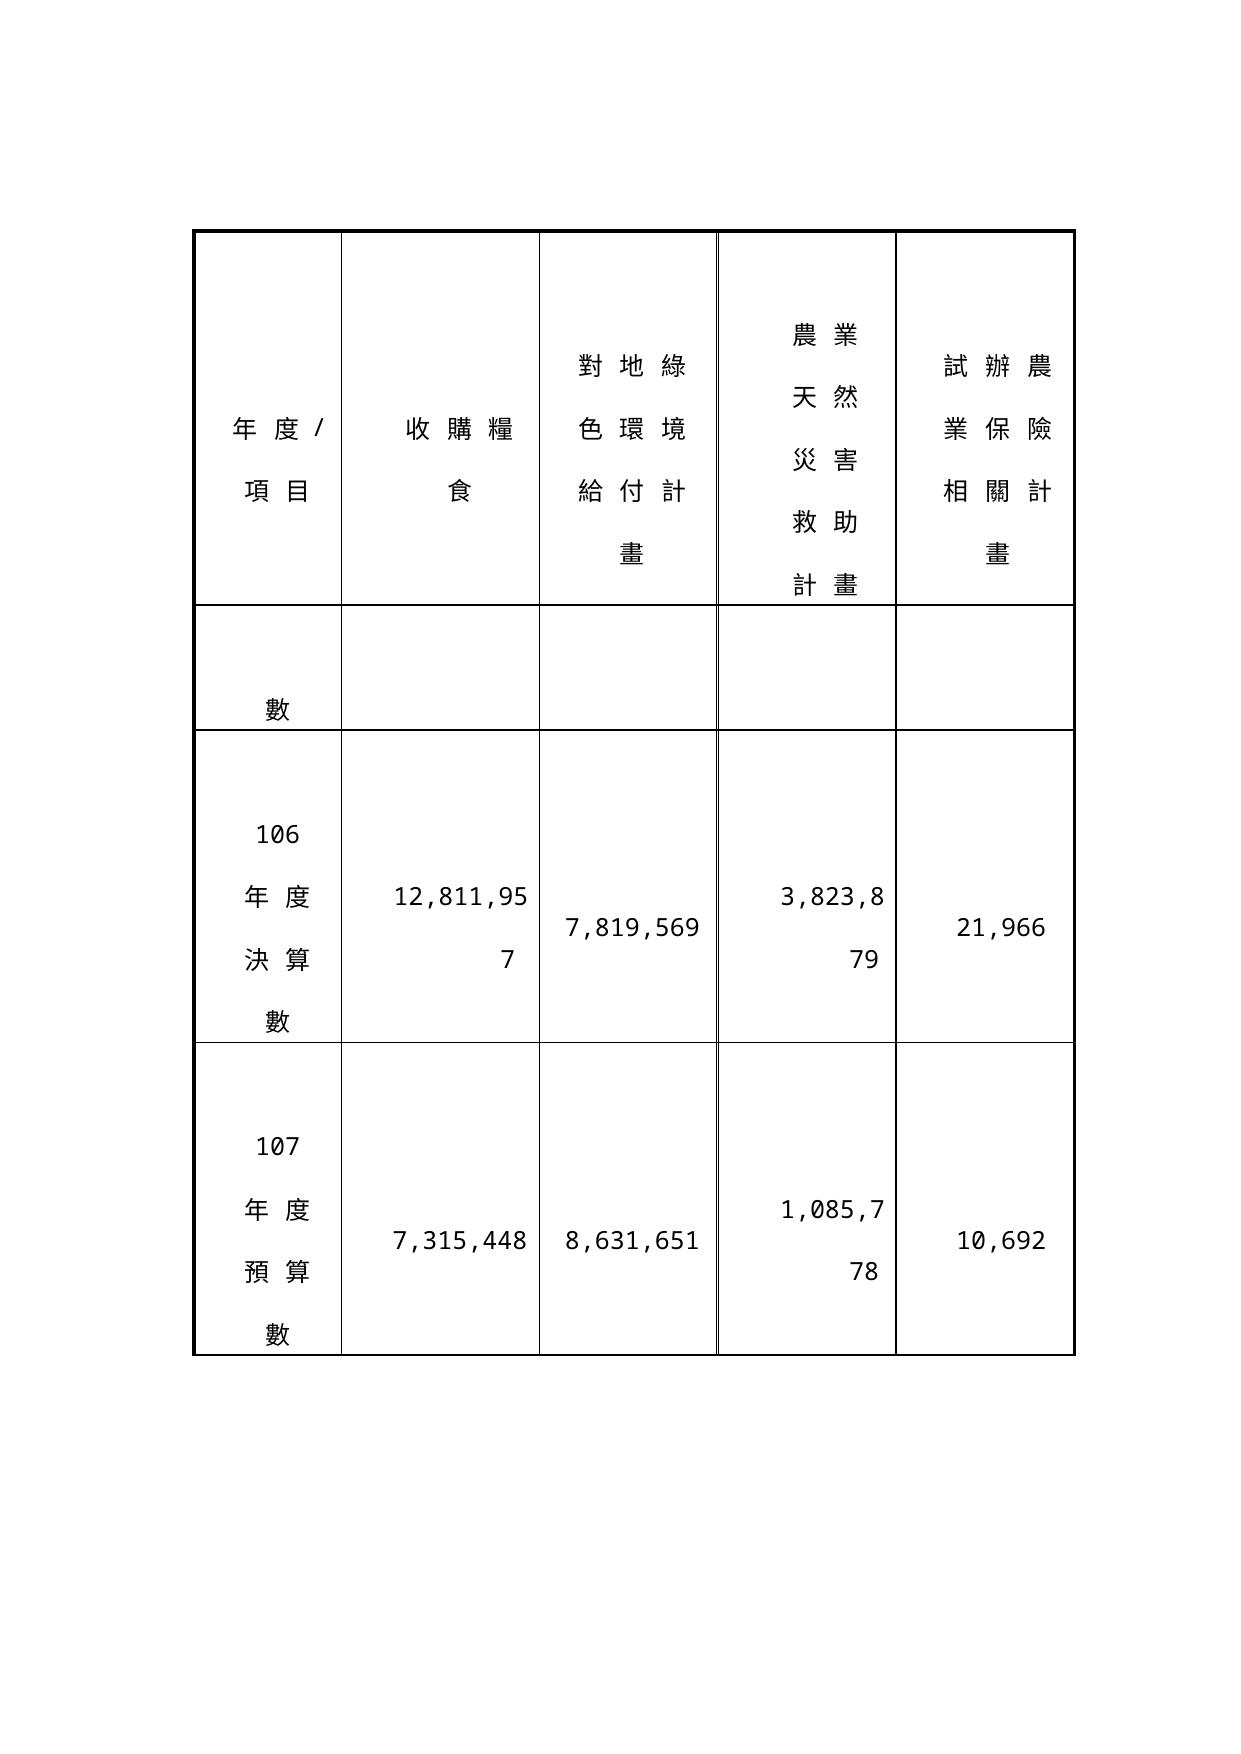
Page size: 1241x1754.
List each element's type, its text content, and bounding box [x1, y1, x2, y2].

table_cell [897, 606, 1073, 729]
table_header 收購糧食 [342, 233, 539, 604]
table_cell 12,811,957 [342, 731, 539, 1042]
table_cell [342, 606, 539, 729]
table_header 農業天然災害救助計畫 [719, 233, 895, 604]
table_cell [540, 606, 716, 729]
table_cell 107年度預算數 [196, 1043, 341, 1354]
table_cell 3,823,879 [719, 731, 895, 1042]
table_cell 21,966 [897, 731, 1073, 1042]
table_cell 106年度決算數 [196, 731, 341, 1042]
table_cell 8,631,651 [540, 1043, 716, 1354]
table_cell [719, 606, 895, 729]
table_header 年度/項目 [196, 233, 341, 604]
table_cell 7,819,569 [540, 731, 716, 1042]
table_header 對地綠色環境給付計畫 [540, 233, 716, 604]
table_cell 7,315,448 [342, 1043, 539, 1354]
table_cell 1,085,778 [719, 1043, 895, 1354]
table_header 試辦農業保險相關計畫 [897, 233, 1073, 604]
table_cell 10,692 [897, 1043, 1073, 1354]
table_cell 數 [196, 606, 341, 729]
